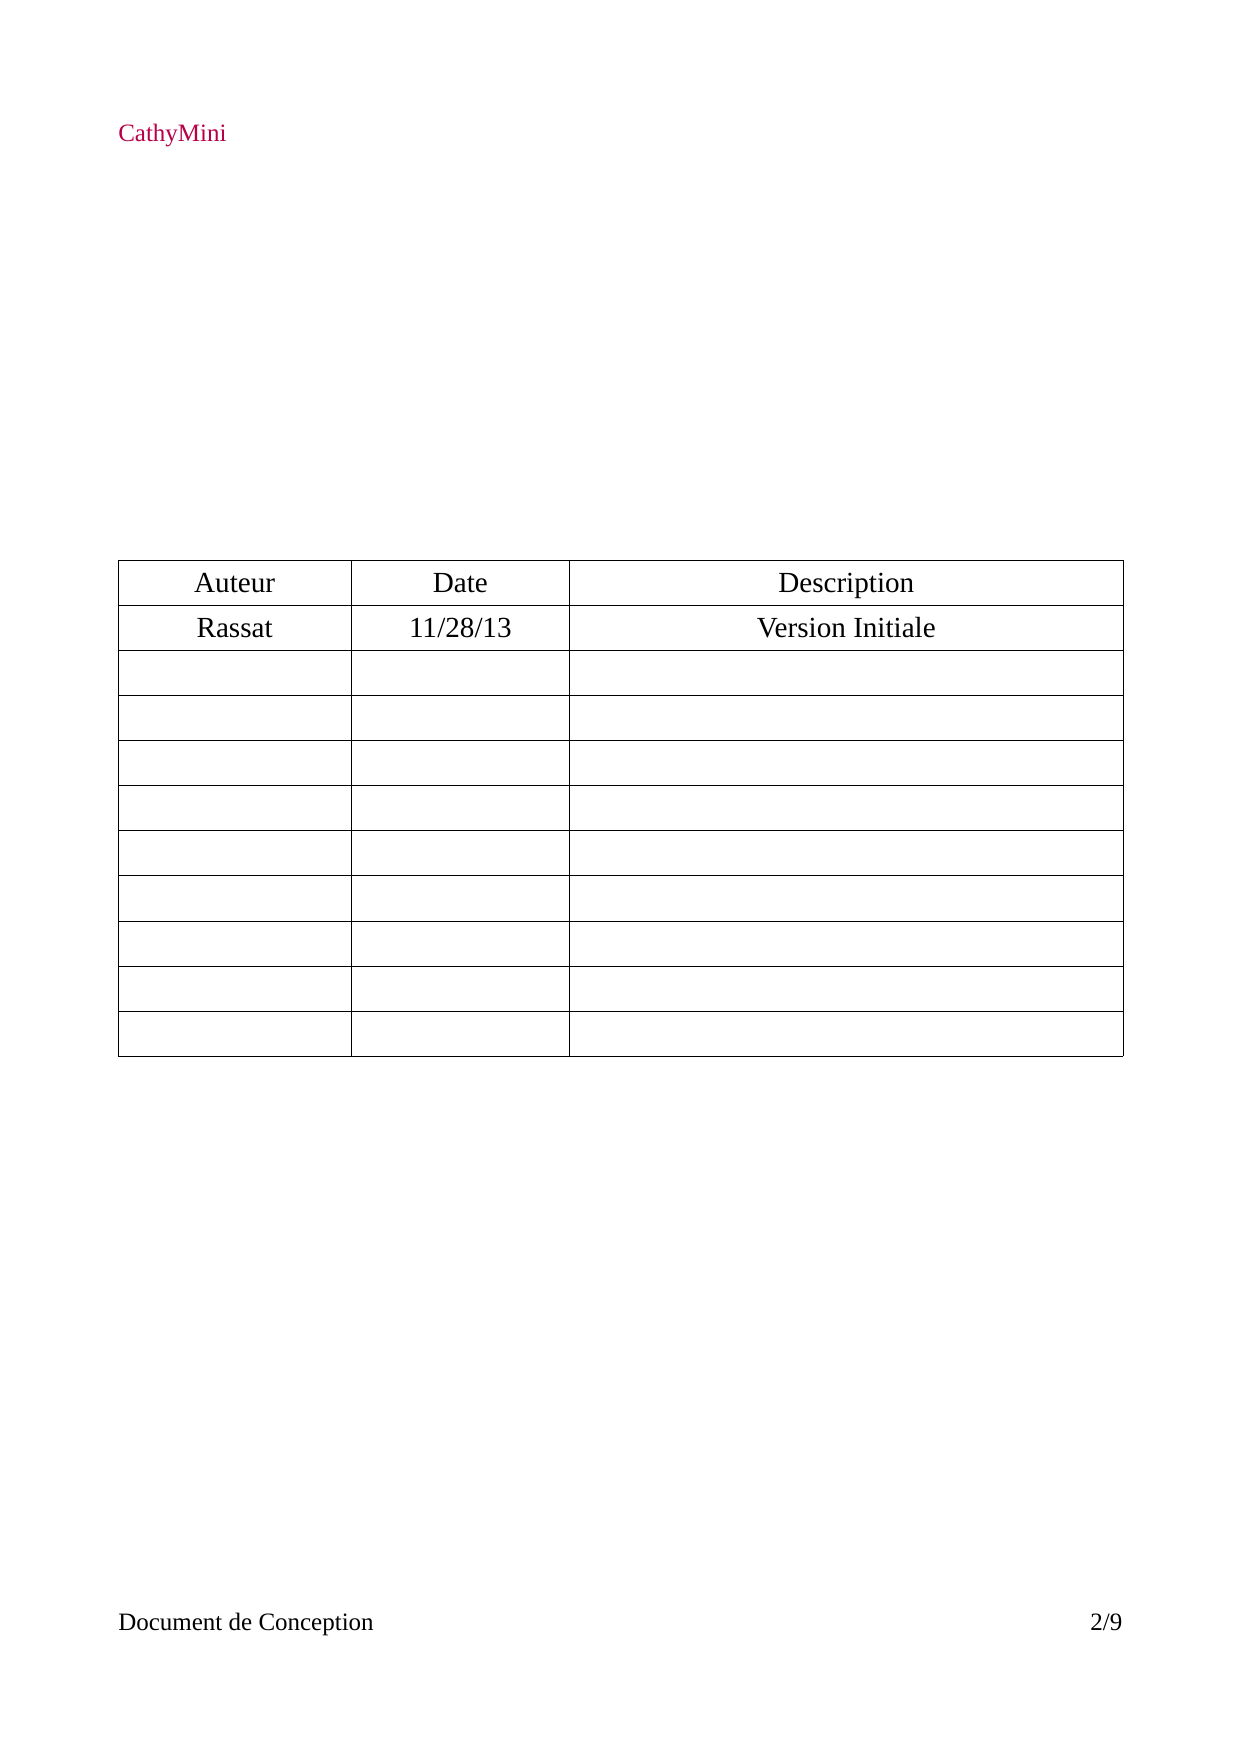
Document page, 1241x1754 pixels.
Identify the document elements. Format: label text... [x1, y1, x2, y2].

table_header Description [570, 561, 1123, 605]
table_cell [119, 741, 351, 785]
table_cell [119, 786, 351, 830]
table_cell [352, 831, 569, 875]
table_cell [119, 831, 351, 875]
table_cell [570, 741, 1123, 785]
table_cell [570, 831, 1123, 875]
table_cell Rassat [119, 606, 351, 650]
table_cell [352, 696, 569, 740]
table_cell [352, 922, 569, 966]
table_cell [570, 967, 1123, 1011]
table_cell [352, 876, 569, 921]
table_cell [570, 786, 1123, 830]
table_cell 28/11/13 [352, 606, 569, 650]
table_cell [352, 1012, 569, 1056]
table_header Date [352, 561, 569, 605]
table_cell Version Initiale [570, 606, 1123, 650]
table_cell [352, 651, 569, 695]
table_cell [570, 696, 1123, 740]
table_cell [570, 1012, 1123, 1056]
table_cell [119, 876, 351, 921]
table_cell [570, 651, 1123, 695]
table_cell [352, 967, 569, 1011]
table_cell [119, 651, 351, 695]
table_header Auteur [119, 561, 351, 605]
table_cell [119, 1012, 351, 1056]
table_cell [119, 967, 351, 1011]
table_cell [119, 922, 351, 966]
table_cell [352, 741, 569, 785]
table_cell [570, 922, 1123, 966]
table_cell [352, 786, 569, 830]
table_cell [119, 696, 351, 740]
table_cell [570, 876, 1123, 921]
